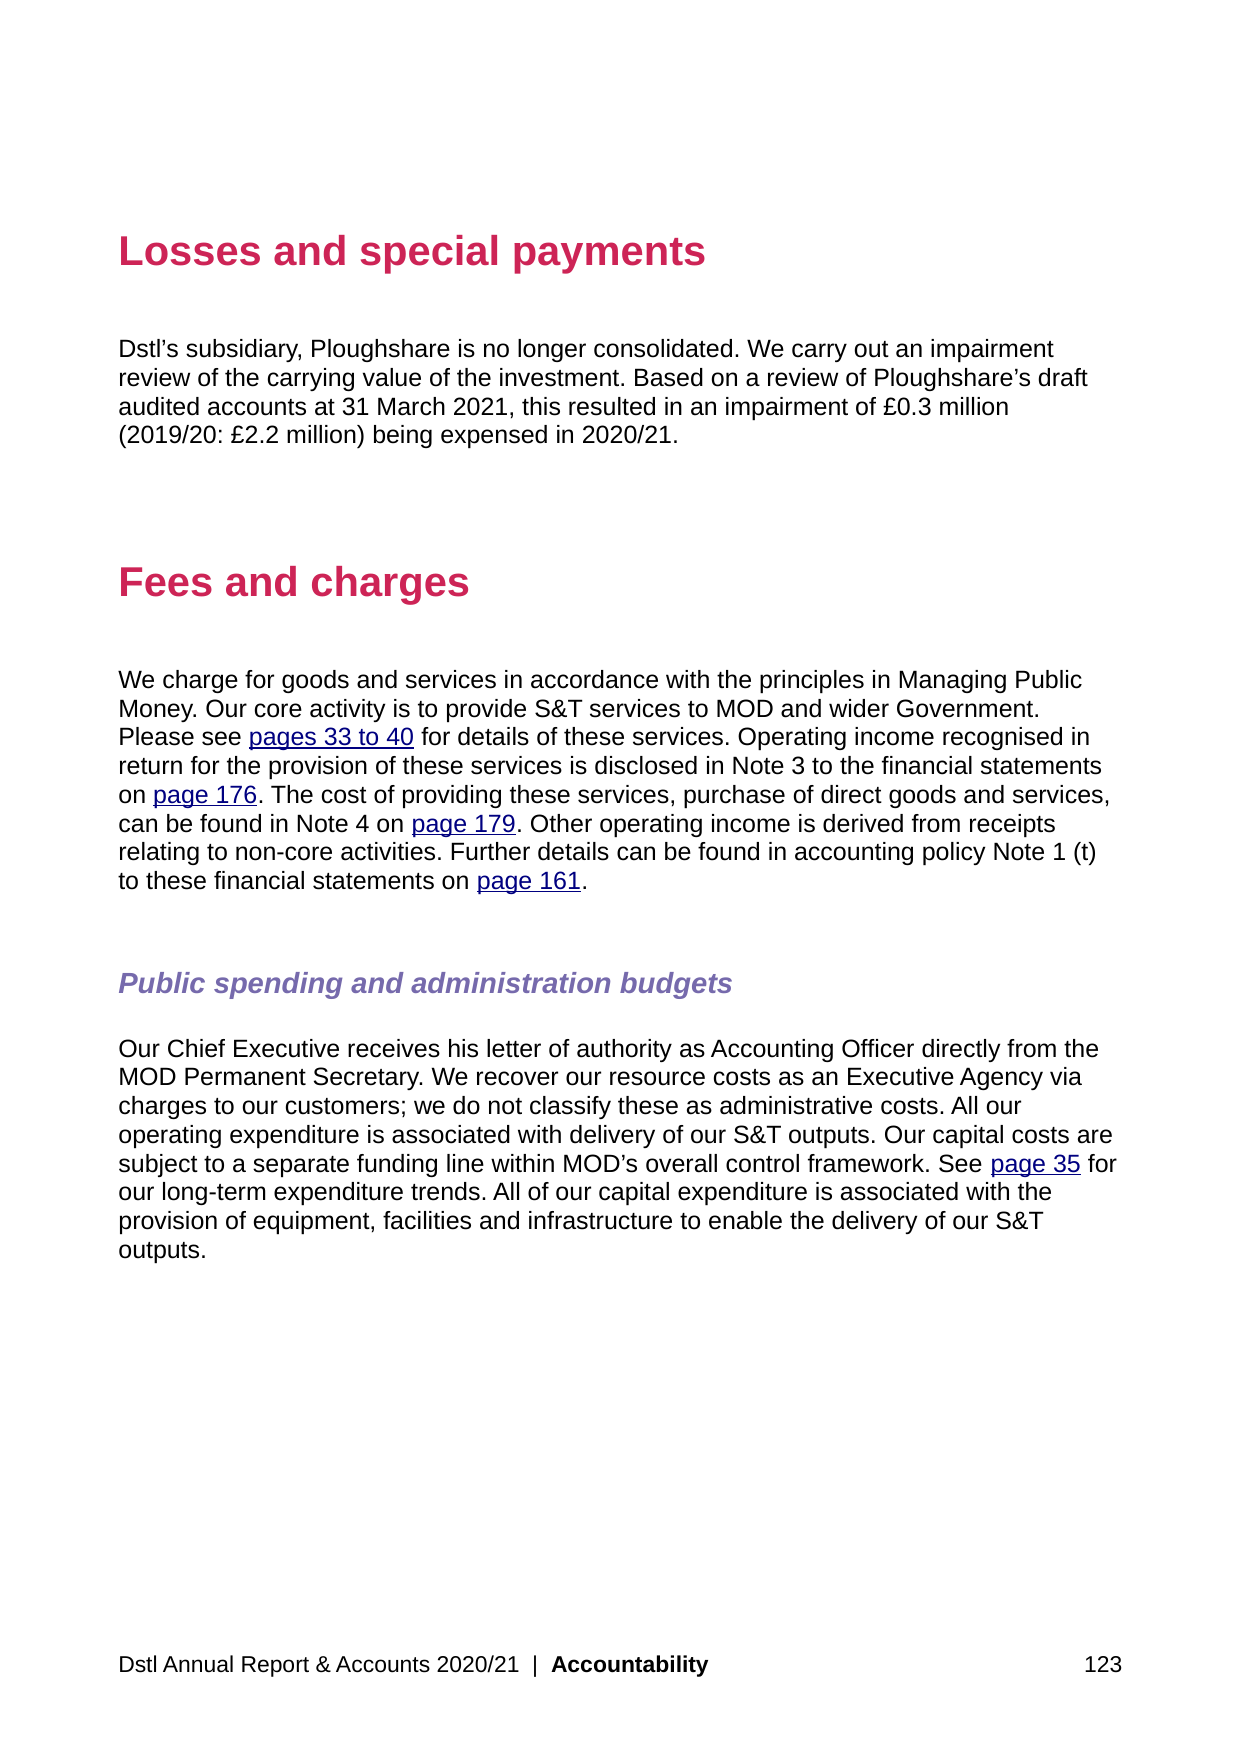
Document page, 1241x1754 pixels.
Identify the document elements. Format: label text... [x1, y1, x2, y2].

text We charge for goods and services in accordance with the principles in Managing Public Money. Our core activity is to provide S&T services to MOD and wider Government. Please see pages 33 to 40 for details of these services. Operating income recognised in return for the provision of these services is disclosed in Note 3 to the financial statements on page 176. The cost of providing these services, purchase of direct goods and services, can be found in Note 4 on page 179. Other operating income is derived from receipts relating to non-core activities. Further details can be found in accounting policy Note 1 (t) to these financial statements on page 161. [118, 665, 1122, 895]
subtitle Fees and charges [118, 557, 1122, 605]
text Dstl’s subsidiary, Ploughshare is no longer consolidated. We carry out an impairment review of the carrying value of the investment. Based on a review of Ploughshare’s draft audited accounts at 31 March 2021, this resulted in an impairment of £0.3 million (2019/20: £2.2 million) being expensed in 2020/21. [118, 334, 1122, 449]
subtitle Public spending and administration budgets [118, 966, 1122, 999]
subtitle Losses and special payments [118, 226, 1122, 274]
text Our Chief Executive receives his letter of authority as Accounting Officer directly from the MOD Permanent Secretary. We recover our resource costs as an Executive Agency via charges to our customers; we do not classify these as administrative costs. All our operating expenditure is associated with delivery of our S&T outputs. Our capital costs are subject to a separate funding line within MOD’s overall control framework. See page 35 for our long-term expenditure trends. All of our capital expenditure is associated with the provision of equipment, facilities and infrastructure to enable the delivery of our S&T outputs. [118, 1034, 1122, 1264]
